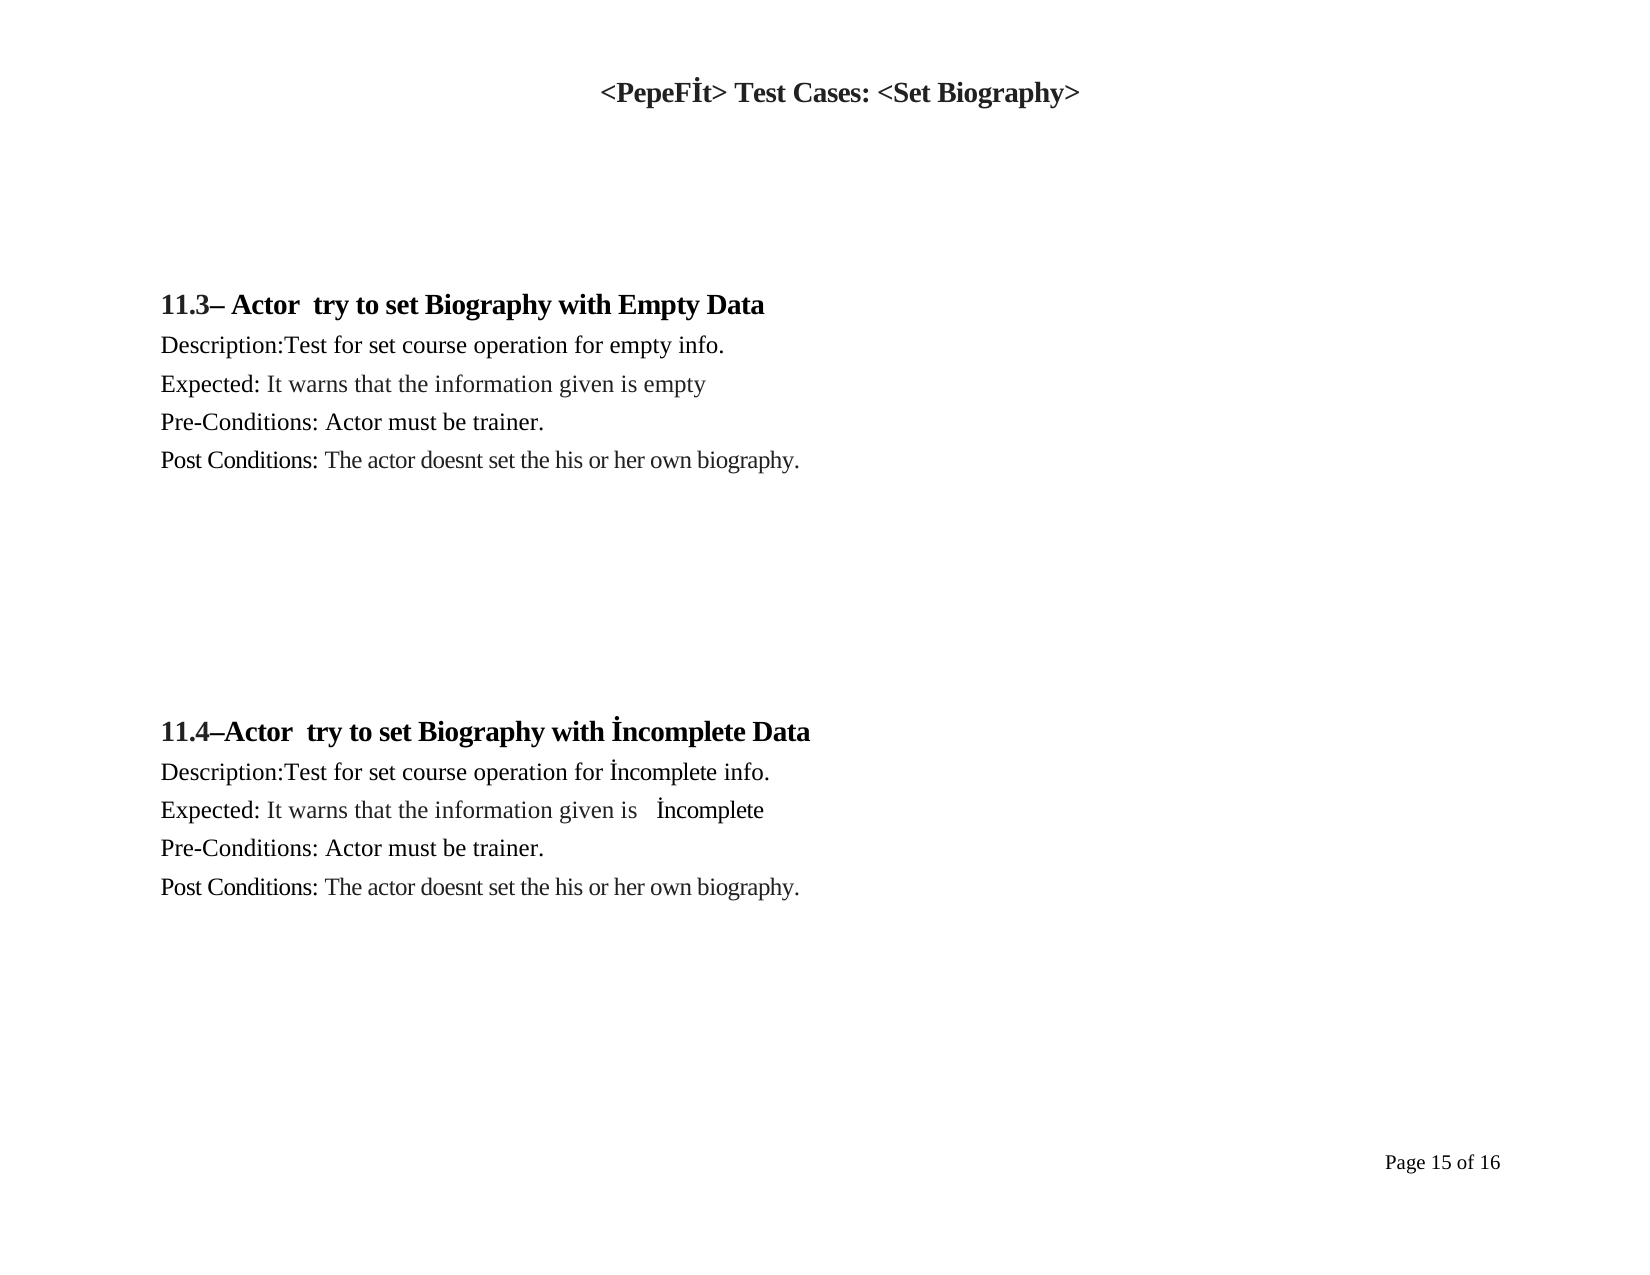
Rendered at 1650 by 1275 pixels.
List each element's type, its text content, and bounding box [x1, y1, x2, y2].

list Description:Test for set course operation for empty info. [160, 330, 846, 359]
text <PepeFİt> Test Cases: <Set Biography> [150, 75, 1500, 108]
list Pre-Conditions: Actor must be trainer. [160, 407, 846, 436]
list Pre-Conditions: Actor must be trainer. [160, 833, 846, 862]
list Description:Test for set course operation for İncomplete info. [160, 757, 846, 786]
list Post Conditions: The actor doesnt set the his or her own biography. [160, 872, 846, 901]
list 11.4–Actor try to set Biography with İncomplete Data [160, 714, 846, 747]
list Expected: It warns that the information given is empty [160, 369, 846, 397]
list Post Conditions: The actor doesnt set the his or her own biography. [160, 445, 846, 474]
list Expected: It warns that the information given is İncomplete [160, 795, 846, 824]
list 11.3– Actor try to set Biography with Empty Data [160, 287, 846, 321]
